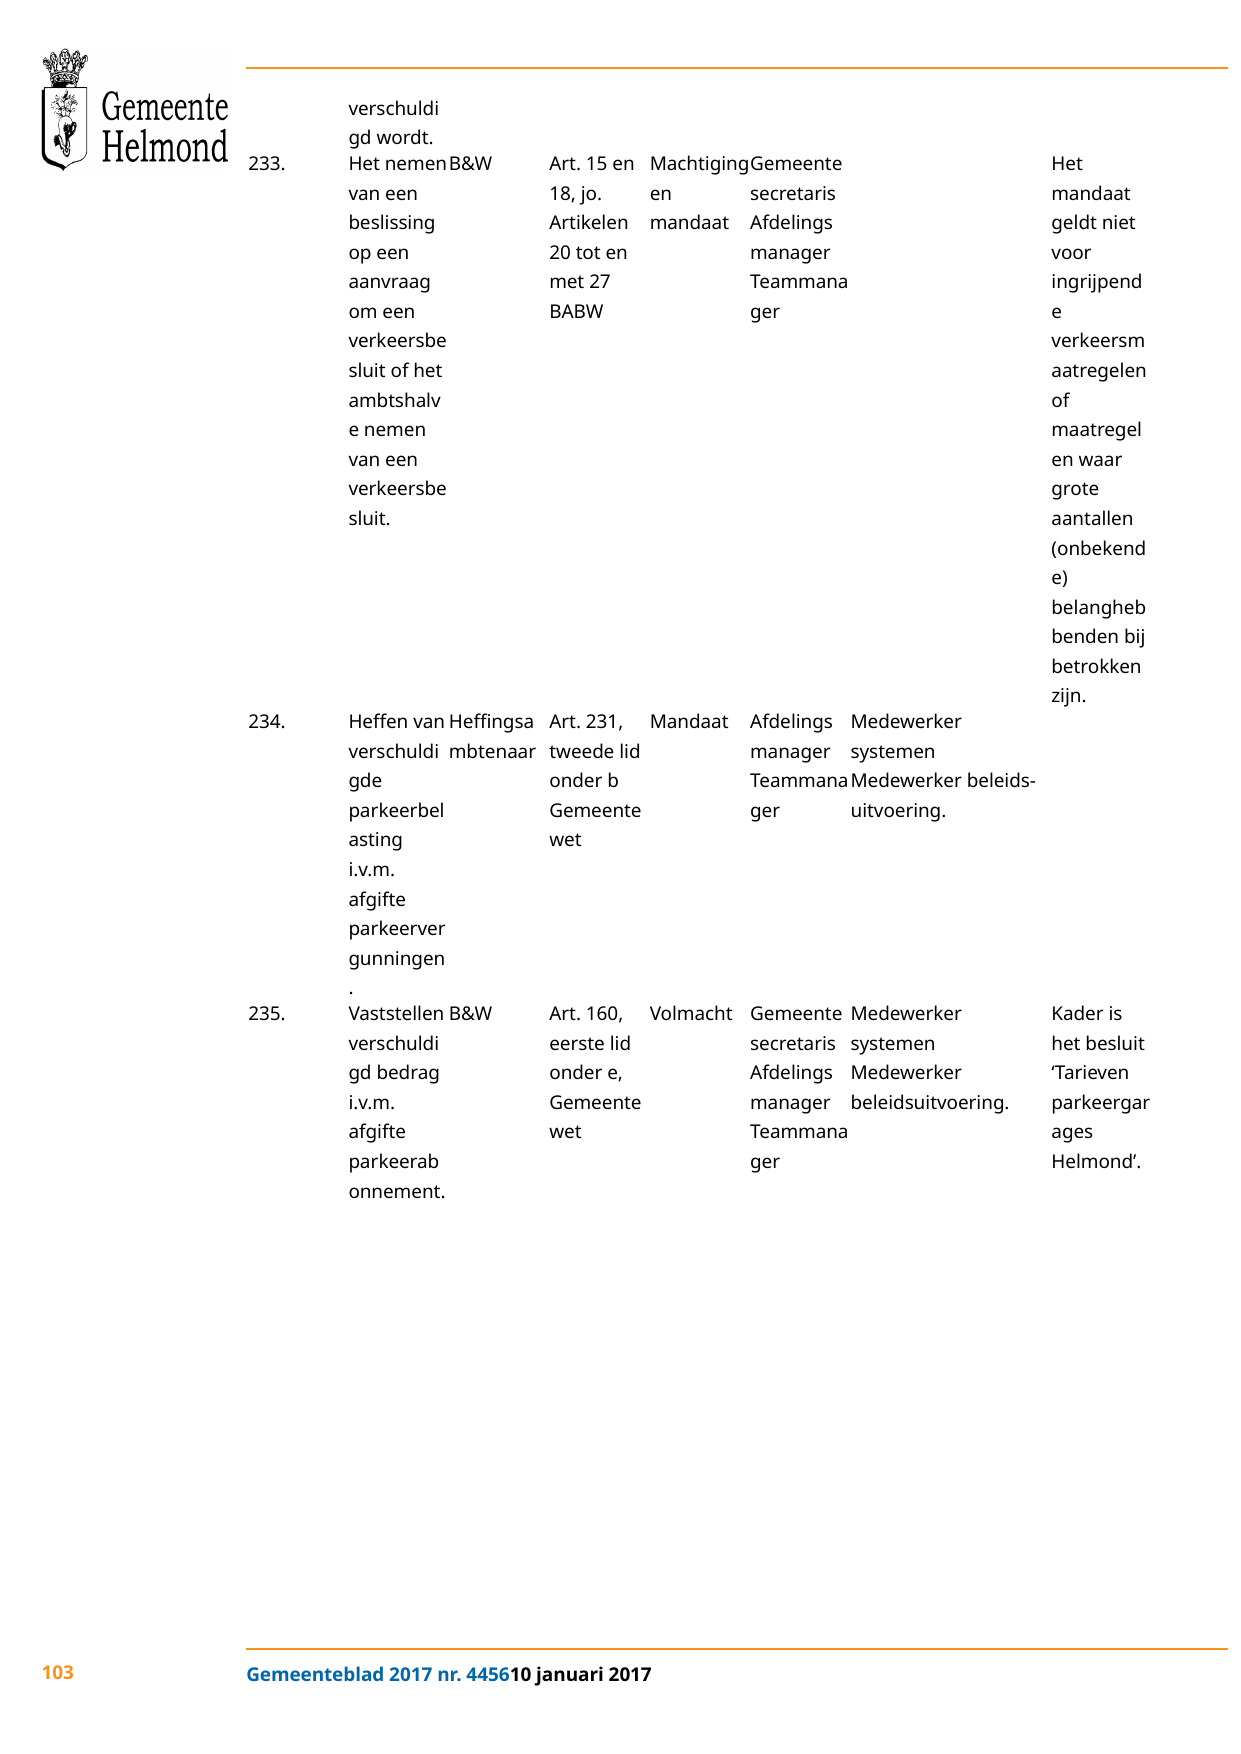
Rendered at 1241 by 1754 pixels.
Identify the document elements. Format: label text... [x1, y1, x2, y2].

table_cell Art. 231, tweede lid onder b Gemeentewet [549, 708, 649, 1000]
table_cell [850, 150, 1051, 708]
table_cell [549, 95, 649, 150]
table_cell [750, 95, 850, 150]
table_cell Heffen van verschuldigde parkeerbelasting i.v.m. afgifte parkeervergunningen. [348, 708, 449, 1000]
table_cell Vaststellen verschuldigd bedrag i.v.m. afgifte parkeerabonnement. [348, 1000, 449, 1203]
table_cell [248, 95, 348, 150]
table_cell [650, 95, 750, 150]
table_cell [1051, 708, 1152, 1000]
table_cell 235. [248, 1000, 348, 1203]
table_cell Medewerker systemen Medewerker beleidsuitvoering. [850, 1000, 1051, 1203]
table_cell Kader is het besluit ‘Tarieven parkeergarages Helmond’. [1051, 1000, 1152, 1203]
table_cell Mandaat [650, 708, 750, 1000]
picture [41, 47, 231, 172]
table_cell Gemeentesecretaris Afdelingsmanager Teammanager [750, 150, 850, 708]
table_cell Medewerker systemen Medewerker beleids- uitvoering. [850, 708, 1051, 1000]
table_cell [1051, 95, 1152, 150]
table_cell Machtiging en mandaat [650, 150, 750, 708]
table_cell [850, 95, 1051, 150]
table_cell B&W [449, 1000, 549, 1203]
table_cell Heffingsambtenaar [449, 708, 549, 1000]
table_cell Gemeentesecretaris Afdelingsmanager Teammanager [750, 1000, 850, 1203]
table_cell [449, 95, 549, 150]
table_cell B&W [449, 150, 549, 708]
table_cell Het mandaat geldt niet voor ingrijpende verkeersmaatregelen of maatregelen waar grote aantallen (onbekende) belanghebbenden bij betrokken zijn. [1051, 150, 1152, 708]
table_cell Art. 15 en 18, jo. Artikelen 20 tot en met 27 BABW [549, 150, 649, 708]
table_cell 234. [248, 708, 348, 1000]
table_cell Art. 160, eerste lid onder e, Gemeentewet [549, 1000, 649, 1203]
table_cell verschuldigd wordt. [348, 95, 449, 150]
table_cell Volmacht [650, 1000, 750, 1203]
table_cell Het nemen van een beslissing op een aanvraag om een verkeersbesluit of het ambtshalve nemen van een verkeersbesluit. [348, 150, 449, 708]
table_cell Afdelingsmanager Teammanager [750, 708, 850, 1000]
table_cell 233. [248, 150, 348, 708]
